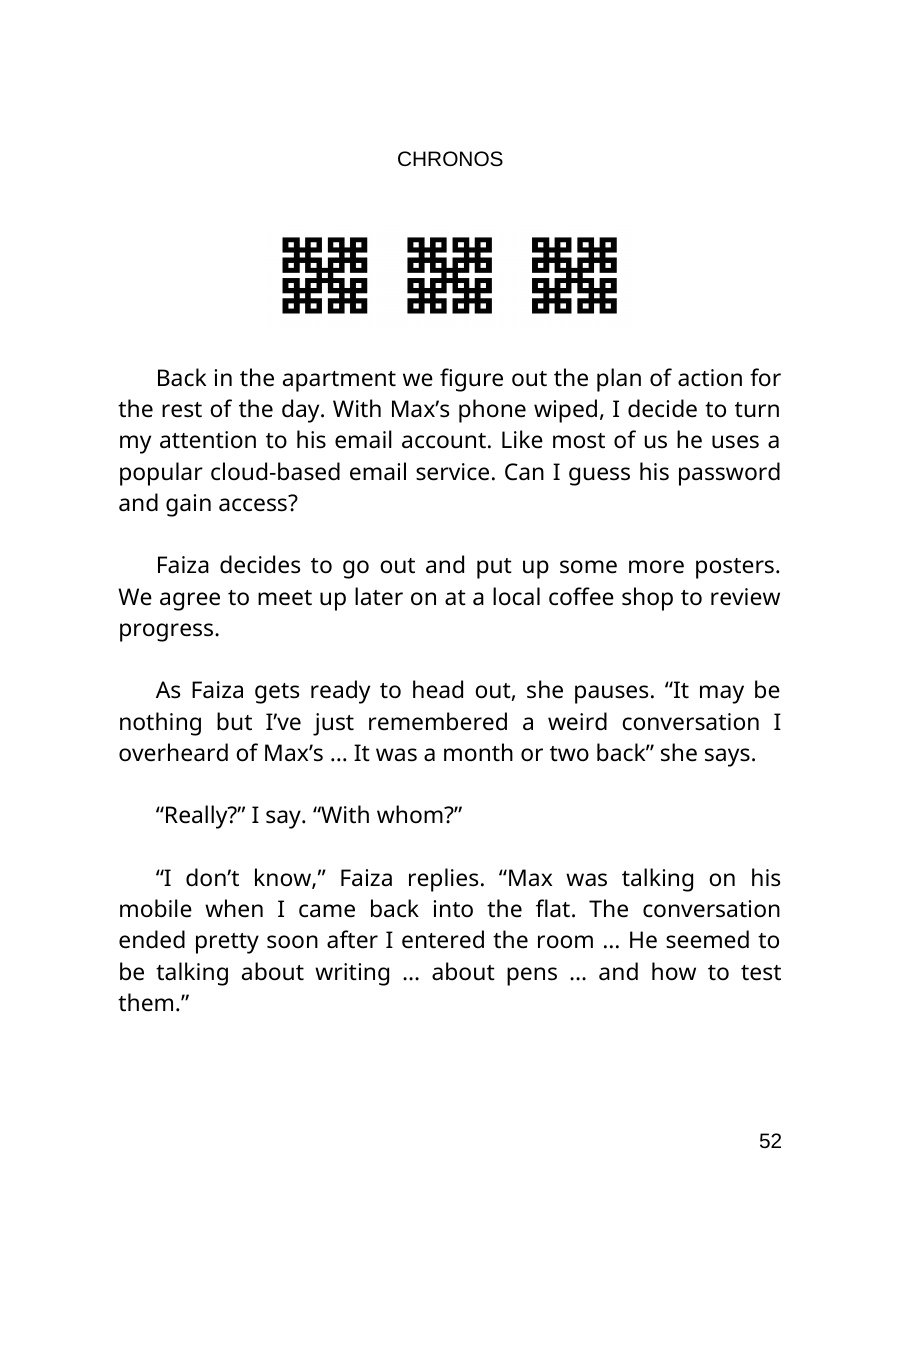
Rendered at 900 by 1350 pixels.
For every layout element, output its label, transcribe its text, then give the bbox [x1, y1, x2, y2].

text “Really?” I say. “With whom?” [118, 799, 782, 831]
text As Faiza gets ready to head out, she pauses. “It may be nothing but I’ve just remembered a weird conversation I overheard of Max’s … It was a month or two back” she says. [118, 674, 782, 768]
text “I don’t know,” Faiza replies. “Max was talking on his mobile when I came back into the flat. The conversation ended pretty soon after I entered the room … He seemed to be talking about writing … about pens … and how to test them.” [118, 862, 782, 1018]
picture [262, 220, 638, 331]
text Back in the apartment we figure out the plan of action for the rest of the day. With Max’s phone wiped, I decide to turn my attention to his email account. Like most of us he uses a popular cloud-based email service. Can I guess his password and gain access? [118, 362, 782, 518]
text Faiza decides to go out and put up some more posters. We agree to meet up later on at a local coffee shop to review progress. [118, 549, 782, 643]
